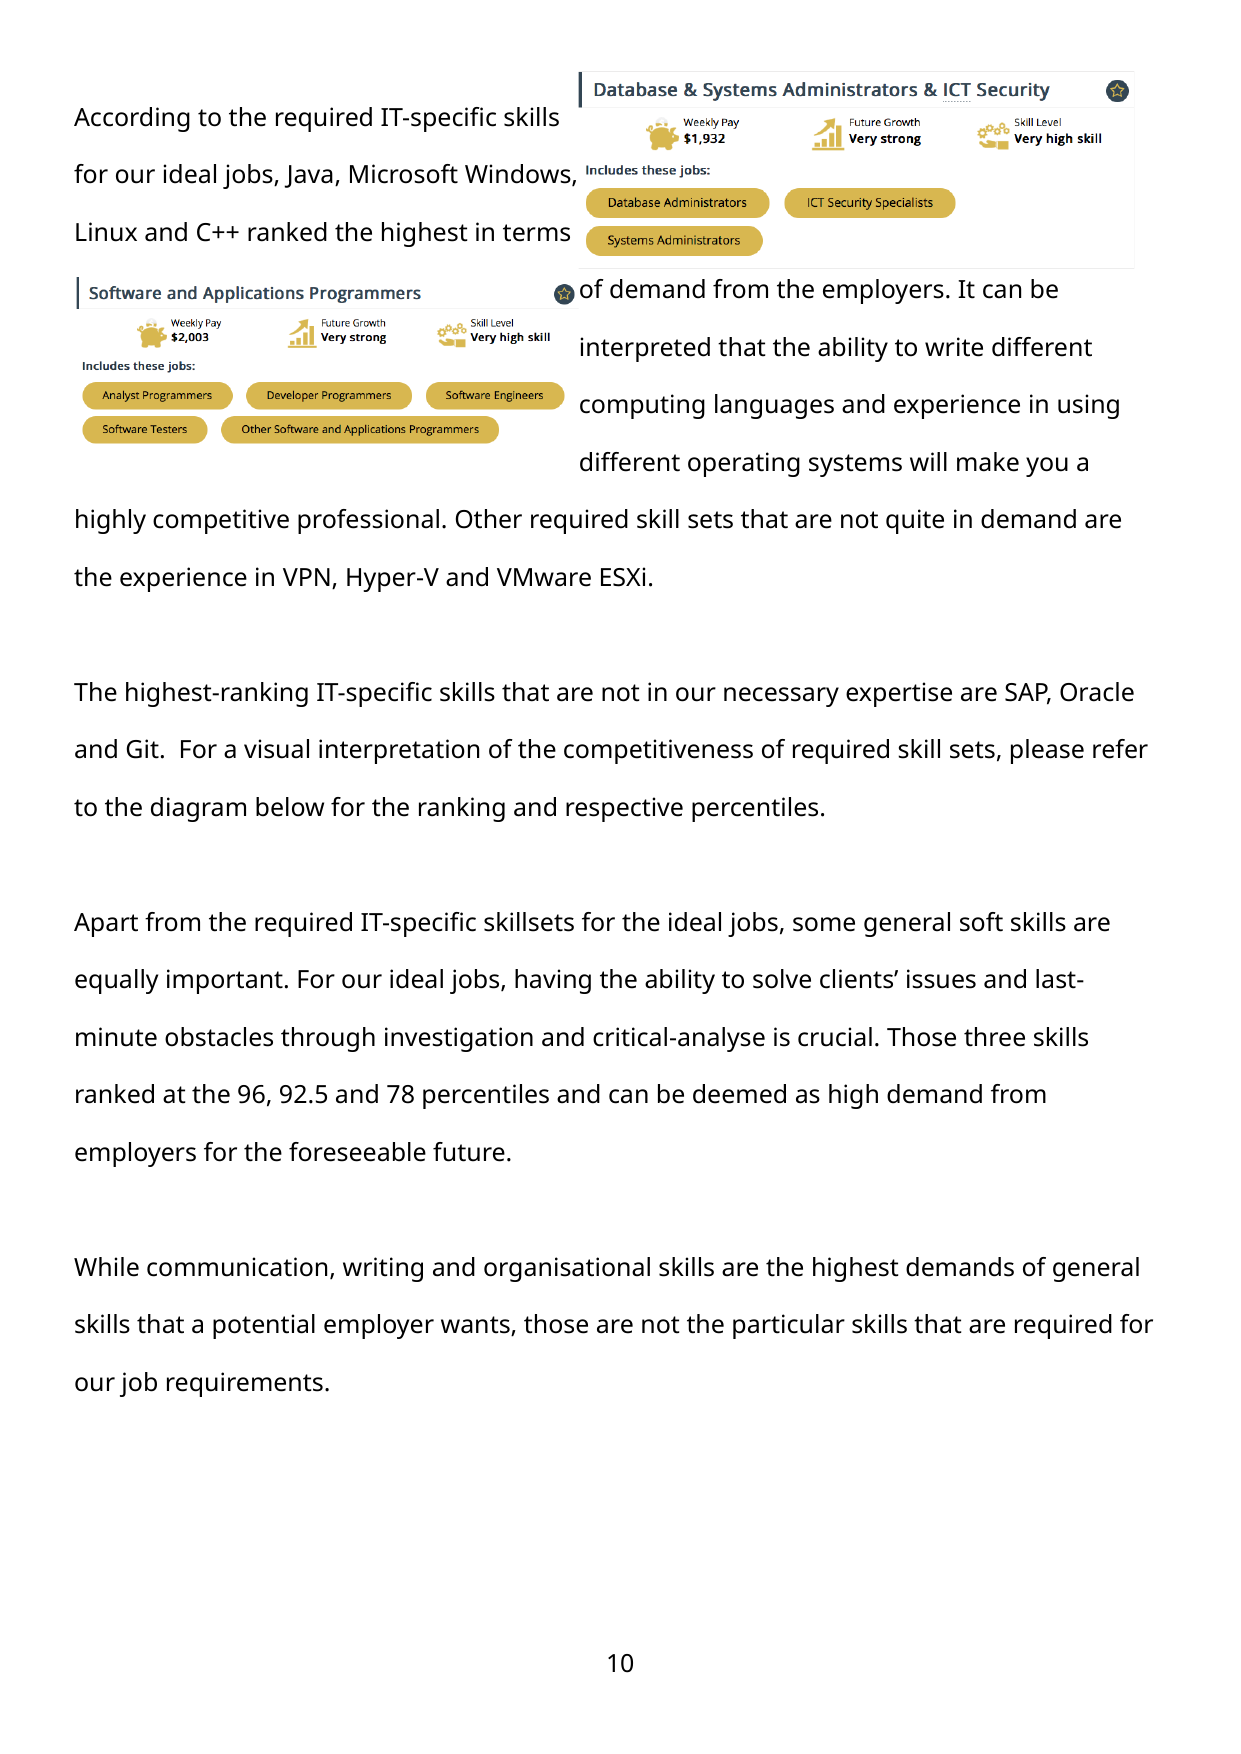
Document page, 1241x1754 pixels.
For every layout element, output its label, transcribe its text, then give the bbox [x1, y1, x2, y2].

text While communication, writing and organisational skills are the highest demands of general skills that a potential employer wants, those are not the particular skills that are required for our job requirements. [74, 1245, 1166, 1398]
text The highest-ranking IT-specific skills that are not in our necessary expertise are SAP, Oracle and Git. For a visual interpretation of the competitiveness of required skill sets, please refer to the diagram below for the ranking and respective percentiles. [74, 670, 1166, 823]
text Apart from the required IT-specific skillsets for the ideal jobs, some general soft skills are equally important. For our ideal jobs, having the ability to solve clients’ issues and last-minute obstacles through investigation and critical-analyse is crucial. Those three skills ranked at the 96, 92.5 and 78 percentiles and can be deemed as high demand from employers for the foreseeable future. [74, 900, 1166, 1168]
text According to the required IT-specific skills for our ideal jobs, Java, Microsoft Windows, Linux and C++ ranked the highest in terms of demand from the employers. It can be interpreted that the ability to write different computing languages and experience in using different operating systems will make you a highly competitive professional. Other required skill sets that are not quite in demand are the experience in VPN, Hyper-V and VMware ESXi. [74, 74, 1166, 593]
picture [578, 71, 1135, 269]
picture [76, 277, 579, 454]
